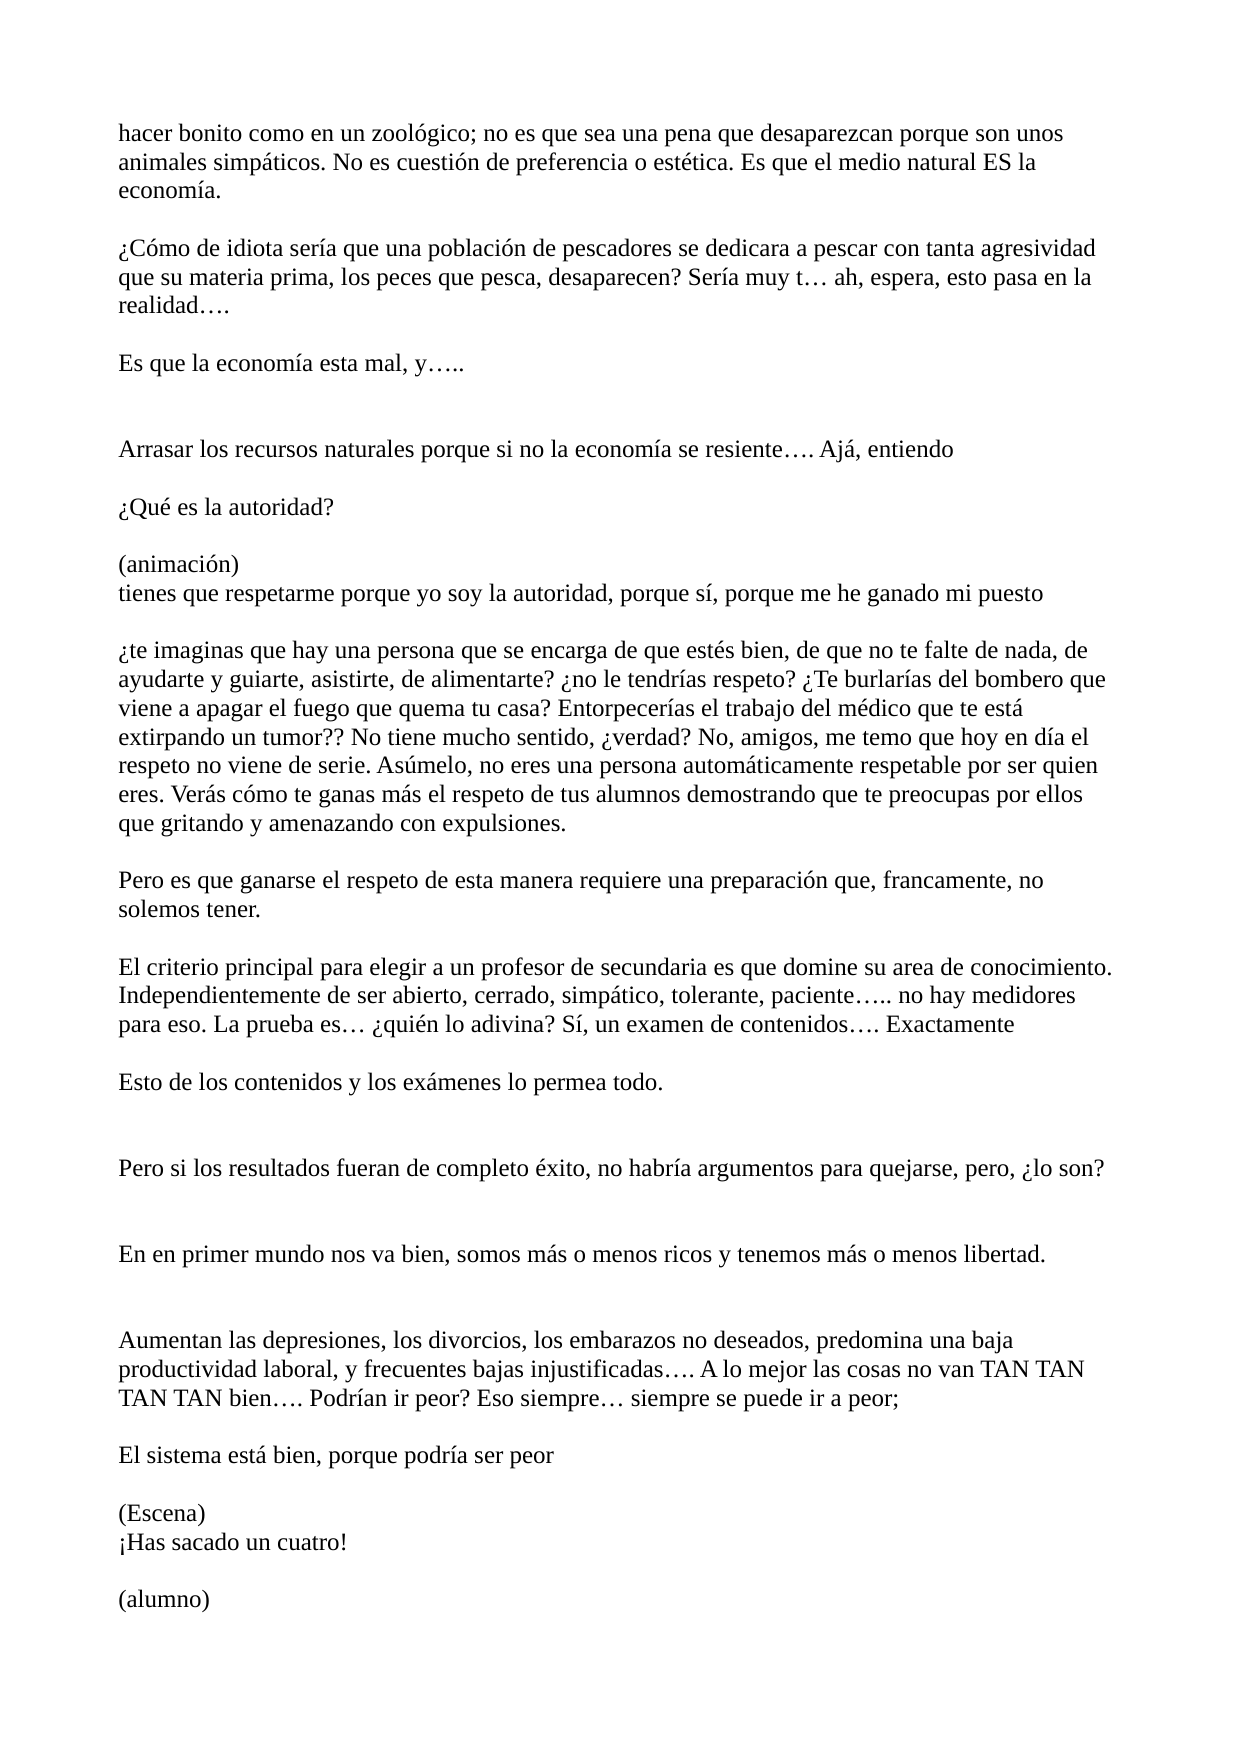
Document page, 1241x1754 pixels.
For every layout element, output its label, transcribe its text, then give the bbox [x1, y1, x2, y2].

text En en primer mundo nos va bien, somos más o menos ricos y tenemos más o menos libertad. [118, 1239, 1122, 1268]
text ¿Qué es la autoridad? [118, 492, 1122, 521]
text El sistema está bien, porque podría ser peor [118, 1441, 1122, 1469]
text ¡Has sacado un cuatro! [118, 1527, 1122, 1556]
text Pero es que ganarse el respeto de esta manera requiere una preparación que, francamente, no solemos tener. [118, 866, 1122, 923]
text ¿Cómo de idiota sería que una población de pescadores se dedicara a pescar con tanta agresividad que su materia prima, los peces que pesca, desaparecen? Sería muy t… ah, espera, esto pasa en la realidad…. [118, 233, 1122, 319]
text ¿te imaginas que hay una persona que se encarga de que estés bien, de que no te falte de nada, de ayudarte y guiarte, asistirte, de alimentarte? ¿no le tendrías respeto? ¿Te burlarías del bombero que viene a apagar el fuego que quema tu casa? Entorpecerías el trabajo del médico que te está extirpando un tumor?? No tiene mucho sentido, ¿verdad? No, amigos, me temo que hoy en día el respeto no viene de serie. Asúmelo, no eres una persona automáticamente respetable por ser quien eres. Verás cómo te ganas más el respeto de tus alumnos demostrando que te preocupas por ellos que gritando y amenazando con expulsiones. [118, 636, 1122, 837]
text (animación) [118, 549, 1122, 578]
text Esto de los contenidos y los exámenes lo permea todo. [118, 1067, 1122, 1096]
text Aumentan las depresiones, los divorcios, los embarazos no deseados, predomina una baja productividad laboral, y frecuentes bajas injustificadas…. A lo mejor las cosas no van TAN TAN TAN TAN bien…. Podrían ir peor? Eso siempre… siempre se puede ir a peor; [118, 1326, 1122, 1412]
text Pero si los resultados fueran de completo éxito, no habría argumentos para quejarse, pero, ¿lo son? [118, 1153, 1122, 1182]
text Arrasar los recursos naturales porque si no la economía se resiente…. Ajá, entiendo [118, 434, 1122, 463]
text tienes que respetarme porque yo soy la autoridad, porque sí, porque me he ganado mi puesto [118, 578, 1122, 607]
text (alumno) [118, 1584, 1122, 1613]
text hacer bonito como en un zoológico; no es que sea una pena que desaparezcan porque son unos animales simpáticos. No es cuestión de preferencia o estética. Es que el medio natural ES la economía. [118, 118, 1122, 204]
text El criterio principal para elegir a un profesor de secundaria es que domine su area de conocimiento. Independientemente de ser abierto, cerrado, simpático, tolerante, paciente….. no hay medidores para eso. La prueba es… ¿quién lo adivina? Sí, un examen de contenidos…. Exactamente [118, 952, 1122, 1038]
text Es que la economía esta mal, y….. [118, 348, 1122, 377]
text (Escena) [118, 1498, 1122, 1527]
